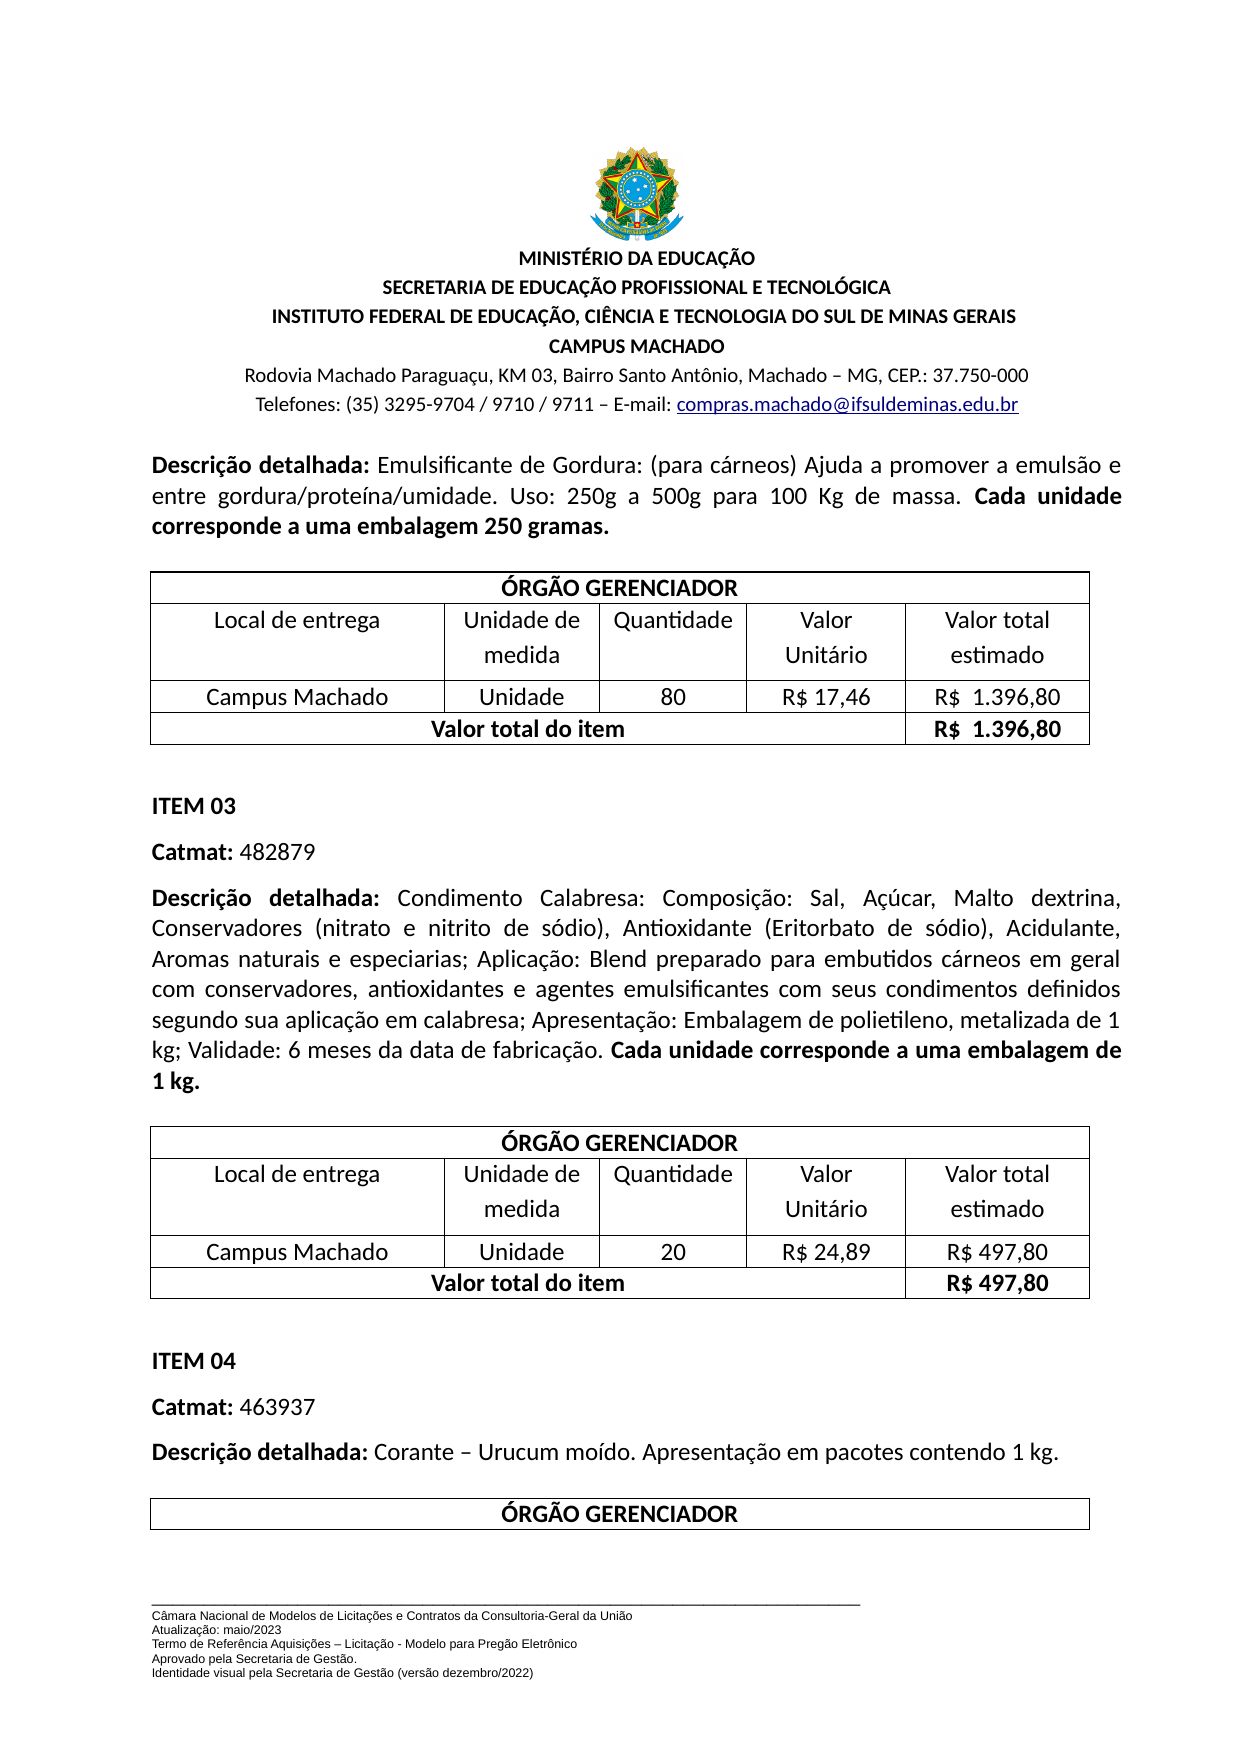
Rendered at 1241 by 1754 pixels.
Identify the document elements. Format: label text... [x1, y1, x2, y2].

table_cell R$ 1.396,80 [906, 681, 1089, 712]
table_cell Quantidade [600, 604, 746, 680]
table_cell R$ 17,46 [747, 681, 905, 712]
text ITEM 04 [152, 1345, 1122, 1375]
table_cell R$ 1.396,80 [906, 713, 1089, 743]
table_cell Valor Unitário [747, 604, 905, 680]
table_cell R$ 497,80 [906, 1268, 1089, 1298]
picture [656, 223, 665, 228]
table_cell Valor total do item [151, 713, 905, 743]
table_cell Unidade de medida [445, 1159, 599, 1235]
table_header ÓRGÃO GERENCIADOR [151, 1499, 1089, 1529]
table_cell 20 [600, 1236, 746, 1267]
text Catmat: 463937 [152, 1391, 1122, 1421]
table_cell R$ 24,89 [747, 1236, 905, 1267]
text Descrição detalhada: Emulsificante de Gordura: (para cárneos) Ajuda a promover a emulsão e entre gordura/proteína/umidade. Uso: 250g a 500g para 100 Kg de massa. Cada unidade corresponde a uma embalagem 250 gramas. [152, 449, 1122, 541]
table_cell Valor Unitário [747, 1159, 905, 1235]
text Catmat: 482879 [152, 836, 1122, 867]
table_cell Unidade [445, 1236, 599, 1267]
picture [590, 147, 684, 241]
table_cell 80 [600, 681, 746, 712]
table_cell Quantidade [600, 1159, 746, 1235]
table_cell Valor total estimado [906, 1159, 1089, 1235]
text ITEM 03 [152, 790, 1122, 821]
table_cell Valor total estimado [906, 604, 1089, 680]
table_cell Unidade de medida [445, 604, 599, 680]
text Descrição detalhada: Condimento Calabresa: Composição: Sal, Açúcar, Malto dextrina, Conservadores (nitrato e nitrito de sódio), Antioxidante (Eritorbato de sódio), Acidulante, Aromas naturais e especiarias; Aplicação: Blend preparado para embutidos cárneos em geral com conservadores, antioxidantes e agentes emulsificantes com seus condimentos definidos segundo sua aplicação em calabresa; Apresentação: Embalagem de polietileno, metalizada de 1 kg; Validade: 6 meses da data de fabricação. Cada unidade corresponde a uma embalagem de 1 kg. [152, 882, 1122, 1095]
table_header ÓRGÃO GERENCIADOR [151, 1127, 1089, 1157]
table_cell Valor total do item [151, 1268, 905, 1298]
table_cell Local de entrega [151, 1159, 444, 1235]
table_header ÓRGÃO GERENCIADOR [151, 573, 1089, 603]
table_cell Unidade [445, 681, 599, 712]
picture [652, 219, 684, 241]
table_cell R$ 497,80 [906, 1236, 1089, 1267]
table_cell Campus Machado [151, 1236, 444, 1267]
text Descrição detalhada: Corante – Urucum moído. Apresentação em pacotes contendo 1 kg. [152, 1436, 1122, 1467]
picture [630, 236, 645, 241]
table_cell Local de entrega [151, 604, 444, 680]
table_cell Campus Machado [151, 681, 444, 712]
